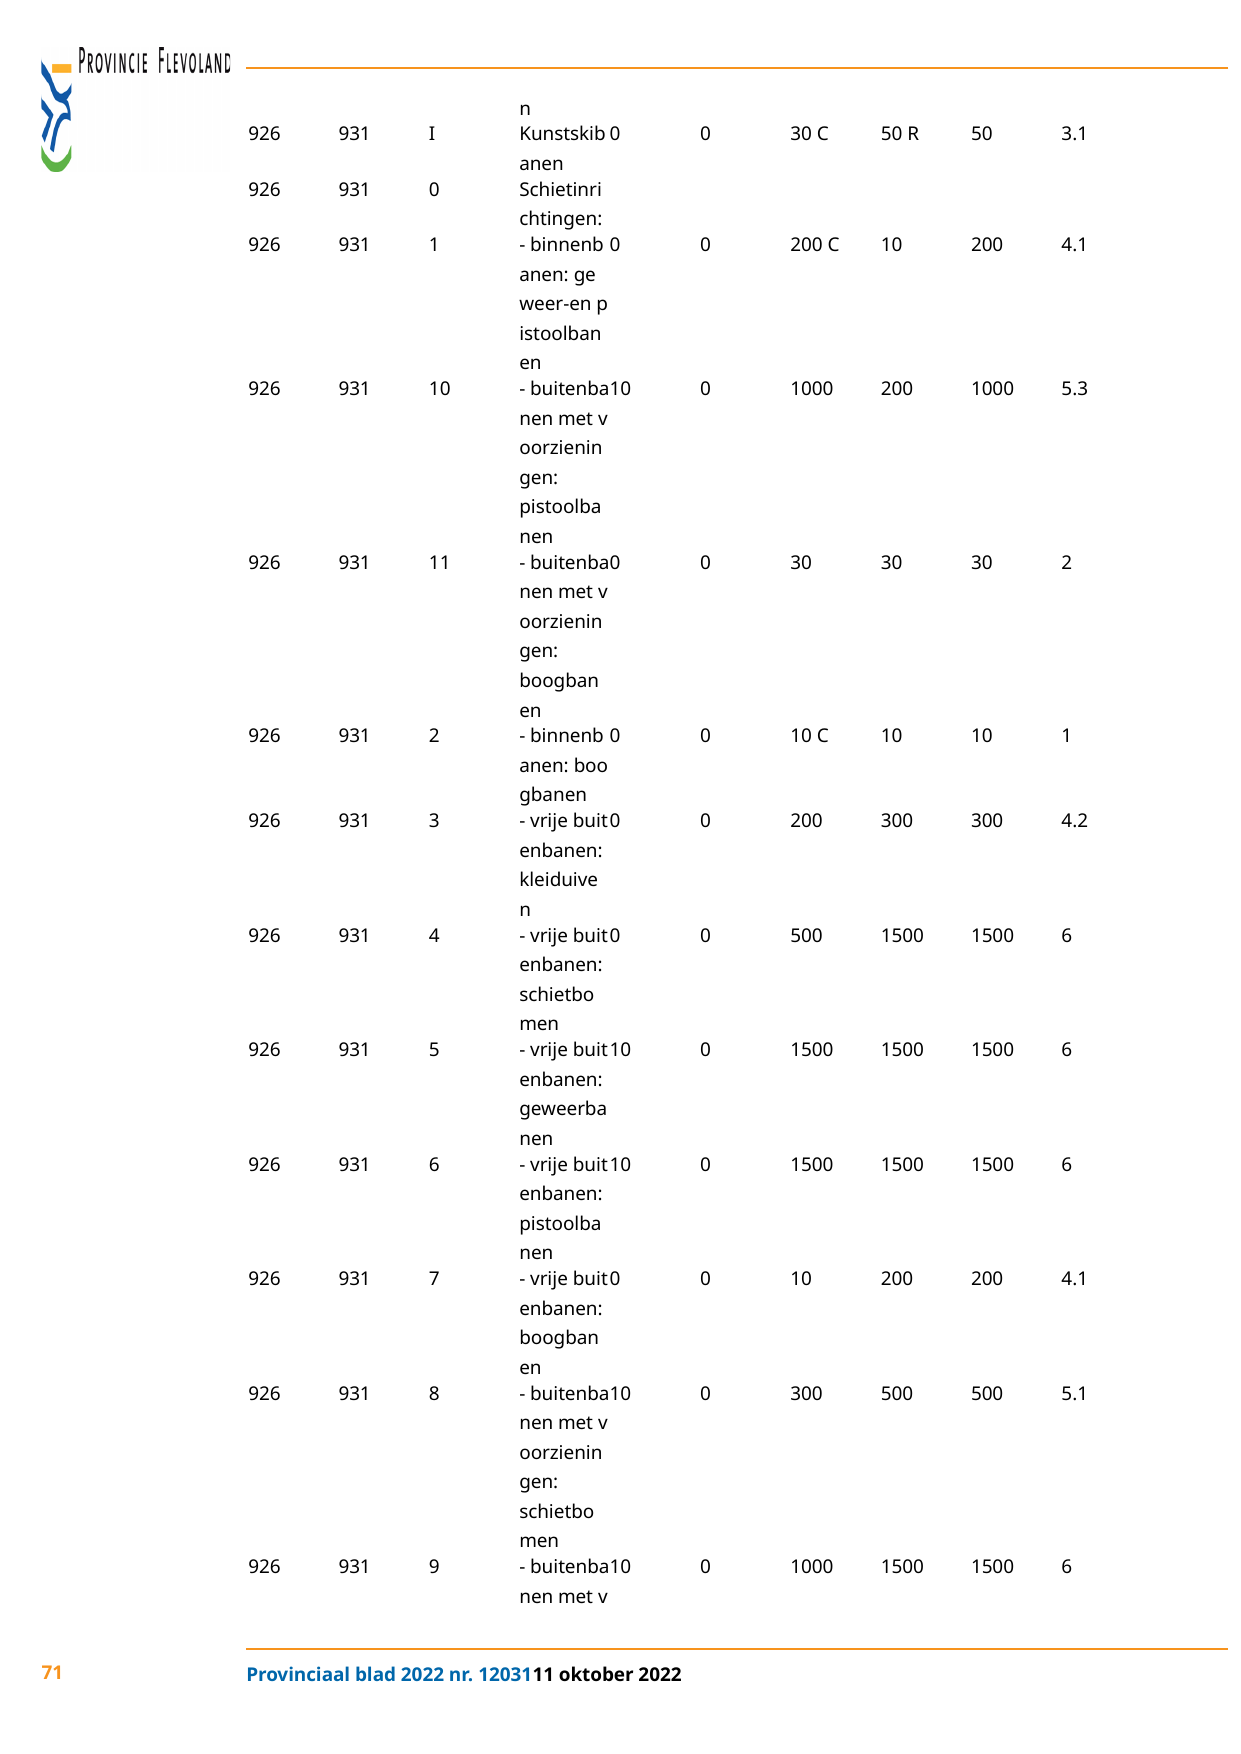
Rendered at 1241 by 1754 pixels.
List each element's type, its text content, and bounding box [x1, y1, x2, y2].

table_cell 7 [429, 1265, 519, 1380]
table_cell - buitenbanen met voorzieningen: boogbanen [519, 549, 609, 722]
table_cell 10 [609, 375, 700, 549]
table_cell 926 [248, 121, 338, 176]
table_cell 10 [790, 1265, 881, 1380]
table_cell 926 [248, 375, 338, 549]
table_cell 3.1 [1061, 121, 1152, 176]
table_cell 5.1 [1061, 1380, 1152, 1553]
table_cell - buitenbanen met v [519, 1554, 609, 1609]
table_cell 10 [609, 1151, 700, 1265]
table_cell - buitenbanen met voorzieningen: pistoolbanen [519, 375, 609, 549]
table_cell 931 [338, 176, 429, 231]
table_cell 6 [1061, 1151, 1152, 1265]
table_cell 0 [700, 121, 790, 176]
table_cell 926 [248, 808, 338, 922]
table_cell 1500 [971, 1151, 1061, 1265]
table_cell 50 R [881, 121, 971, 176]
table_cell 200 [790, 808, 881, 922]
table_cell - binnenbanen: boogbanen [519, 723, 609, 807]
table_cell 10 C [790, 723, 881, 807]
table_cell 0 [700, 1036, 790, 1151]
table_cell 30 C [790, 121, 881, 176]
table_cell [971, 176, 1061, 231]
table_cell 9 [429, 1554, 519, 1609]
table_cell 931 [338, 1036, 429, 1151]
table_cell 4.1 [1061, 1265, 1152, 1380]
table_cell 300 [881, 808, 971, 922]
table_cell 2 [1061, 549, 1152, 722]
table_cell 500 [971, 1380, 1061, 1553]
table_cell 30 [790, 549, 881, 722]
table_cell 5 [429, 1036, 519, 1151]
table_cell 200 C [790, 231, 881, 375]
table_cell 200 [971, 231, 1061, 375]
table_cell Kunstskibanen [519, 121, 609, 176]
table_cell 1500 [971, 1036, 1061, 1151]
table_cell - binnenbanen: geweer-en pistoolbanen [519, 231, 609, 375]
table_cell 1000 [971, 375, 1061, 549]
table_cell 0 [429, 176, 519, 231]
table_cell 500 [790, 922, 881, 1036]
table_cell 926 [248, 1554, 338, 1609]
table_cell n [519, 95, 609, 121]
table_cell 0 [700, 1554, 790, 1609]
table_cell 1 [429, 231, 519, 375]
table_cell [881, 176, 971, 231]
table_cell I [429, 121, 519, 176]
table_cell 6 [429, 1151, 519, 1265]
table_cell 0 [700, 231, 790, 375]
table_cell 300 [790, 1380, 881, 1553]
table_cell 1 [1061, 723, 1152, 807]
table_cell [700, 176, 790, 231]
table_cell 931 [338, 1554, 429, 1609]
table_cell 931 [338, 549, 429, 722]
table_cell - vrije buitenbanen: schietbomen [519, 922, 609, 1036]
table_cell 1500 [790, 1036, 881, 1151]
table_cell [609, 176, 700, 231]
table_cell 10 [609, 1036, 700, 1151]
table_cell 1500 [790, 1151, 881, 1265]
table_cell 30 [881, 549, 971, 722]
table_cell 10 [429, 375, 519, 549]
table_cell 1500 [881, 922, 971, 1036]
table_cell [248, 95, 338, 121]
table_cell 0 [700, 1265, 790, 1380]
table_cell 1500 [971, 922, 1061, 1036]
table_cell [790, 176, 881, 231]
table_cell 926 [248, 231, 338, 375]
table_cell 0 [700, 1151, 790, 1265]
table_cell 4.2 [1061, 808, 1152, 922]
table_cell 5.3 [1061, 375, 1152, 549]
table_cell 0 [700, 549, 790, 722]
table_cell 10 [881, 231, 971, 375]
table_cell 926 [248, 1151, 338, 1265]
table_cell 926 [248, 922, 338, 1036]
table_cell 926 [248, 176, 338, 231]
table_cell 30 [971, 549, 1061, 722]
table_cell 4.1 [1061, 231, 1152, 375]
table_cell [1061, 176, 1152, 231]
table_cell 0 [700, 723, 790, 807]
table_cell - vrije buitenbanen: kleiduiven [519, 808, 609, 922]
table_cell 1000 [790, 375, 881, 549]
table_cell [338, 95, 429, 121]
table_cell 200 [881, 1265, 971, 1380]
table_cell 10 [971, 723, 1061, 807]
table_cell [790, 95, 881, 121]
table_cell 926 [248, 1036, 338, 1151]
table_cell 931 [338, 231, 429, 375]
table_cell 0 [609, 231, 700, 375]
table_cell Schietinrichtingen: [519, 176, 609, 231]
table_cell 931 [338, 1265, 429, 1380]
table_cell 0 [609, 922, 700, 1036]
table_cell 1500 [881, 1151, 971, 1265]
table_cell 200 [971, 1265, 1061, 1380]
table_cell - vrije buitenbanen: pistoolbanen [519, 1151, 609, 1265]
table_cell 0 [609, 121, 700, 176]
table_cell 926 [248, 723, 338, 807]
table_cell 200 [881, 375, 971, 549]
table_cell - vrije buitenbanen: boogbanen [519, 1265, 609, 1380]
table_cell 931 [338, 922, 429, 1036]
picture [41, 47, 231, 172]
table_cell 931 [338, 1380, 429, 1553]
table_cell 0 [700, 375, 790, 549]
table_cell 931 [338, 1151, 429, 1265]
table_cell 931 [338, 723, 429, 807]
table_cell 926 [248, 1265, 338, 1380]
table_cell 4 [429, 922, 519, 1036]
table_cell 10 [609, 1380, 700, 1553]
table_cell [881, 95, 971, 121]
table_cell [971, 95, 1061, 121]
table_cell 931 [338, 121, 429, 176]
table_cell - vrije buitenbanen: geweerbanen [519, 1036, 609, 1151]
table_cell 6 [1061, 1554, 1152, 1609]
table_cell 931 [338, 808, 429, 922]
table_cell 6 [1061, 1036, 1152, 1151]
table_cell 0 [700, 922, 790, 1036]
table_cell 931 [338, 375, 429, 549]
table_cell 6 [1061, 922, 1152, 1036]
table_cell 8 [429, 1380, 519, 1553]
table_cell 2 [429, 723, 519, 807]
table_cell 0 [609, 723, 700, 807]
table_cell 1500 [971, 1554, 1061, 1609]
table_cell 0 [700, 808, 790, 922]
table_cell 10 [609, 1554, 700, 1609]
table_cell 0 [700, 1380, 790, 1553]
table_cell 0 [609, 1265, 700, 1380]
table_cell 500 [881, 1380, 971, 1553]
table_cell - buitenbanen met voorzieningen: schietbomen [519, 1380, 609, 1553]
table_cell [429, 95, 519, 121]
table_cell 10 [881, 723, 971, 807]
table_cell 3 [429, 808, 519, 922]
table_cell [700, 95, 790, 121]
table_cell 11 [429, 549, 519, 722]
table_cell 1000 [790, 1554, 881, 1609]
table_cell 50 [971, 121, 1061, 176]
table_cell 0 [609, 808, 700, 922]
table_cell 926 [248, 549, 338, 722]
table_cell 926 [248, 1380, 338, 1553]
table_cell [1061, 95, 1152, 121]
table_cell 300 [971, 808, 1061, 922]
table_cell [609, 95, 700, 121]
table_cell 1500 [881, 1036, 971, 1151]
table_cell 1500 [881, 1554, 971, 1609]
table_cell 0 [609, 549, 700, 722]
